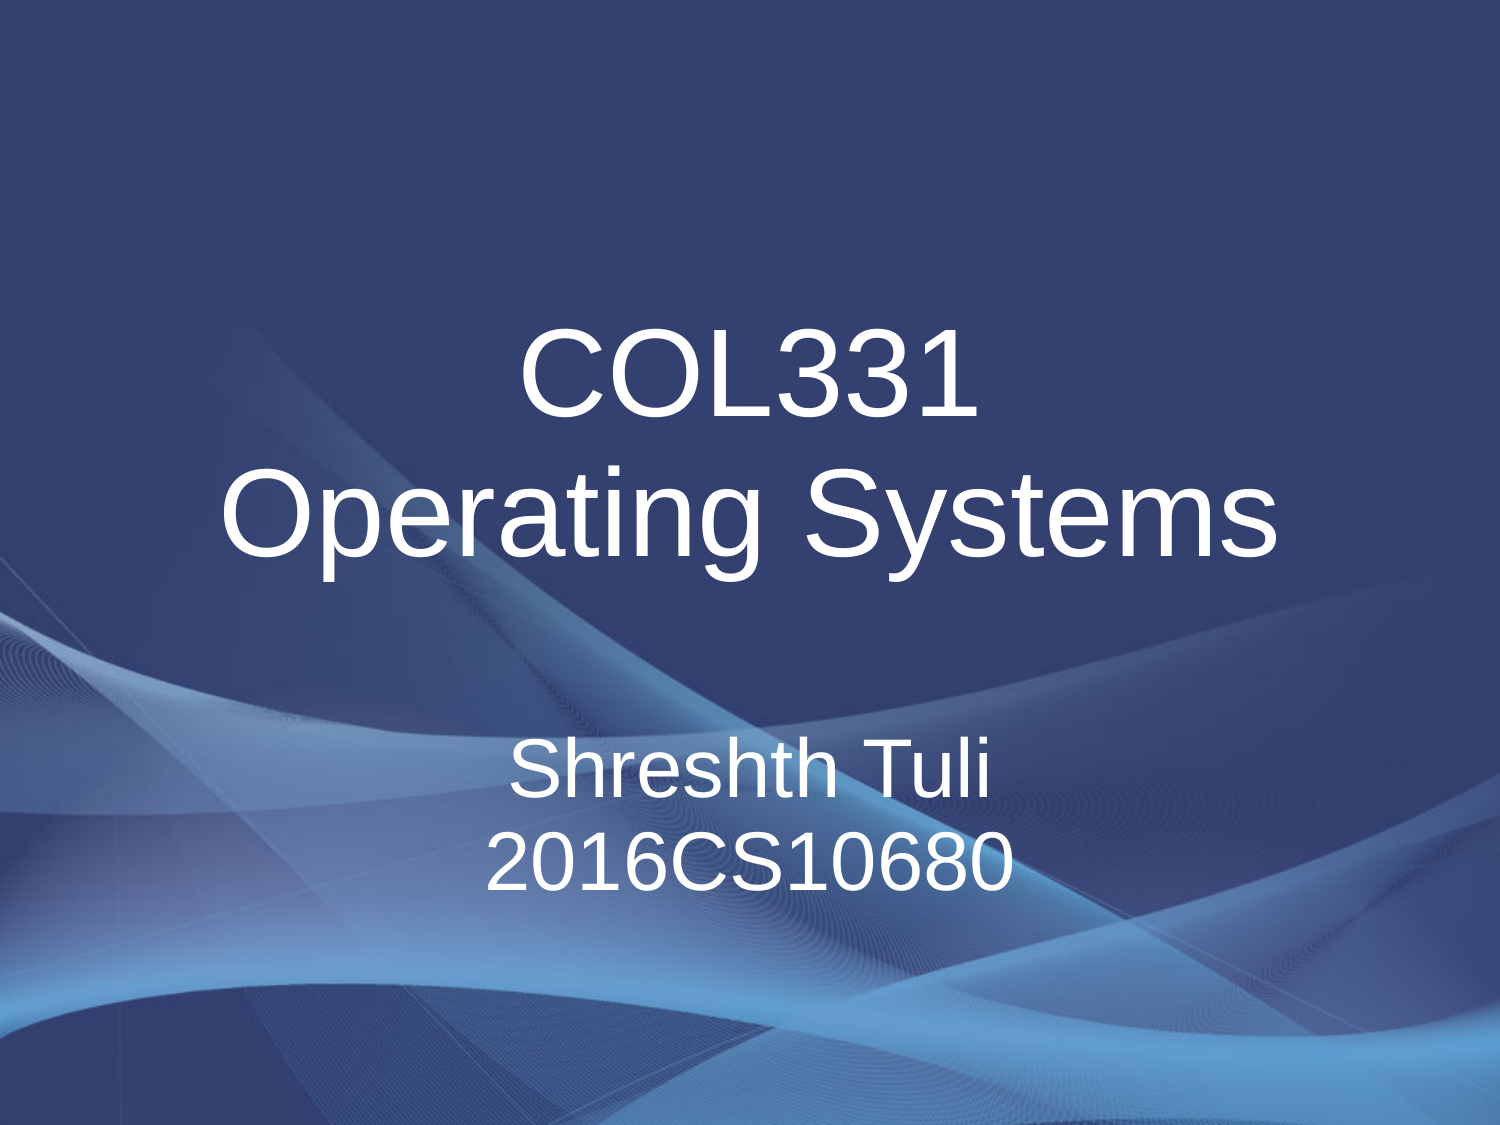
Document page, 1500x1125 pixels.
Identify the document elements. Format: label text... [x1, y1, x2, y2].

picture [0, 0, 1500, 1125]
title COL331 Operating Systems Shreshth Tuli 2016CS10680 [112, 295, 1388, 917]
